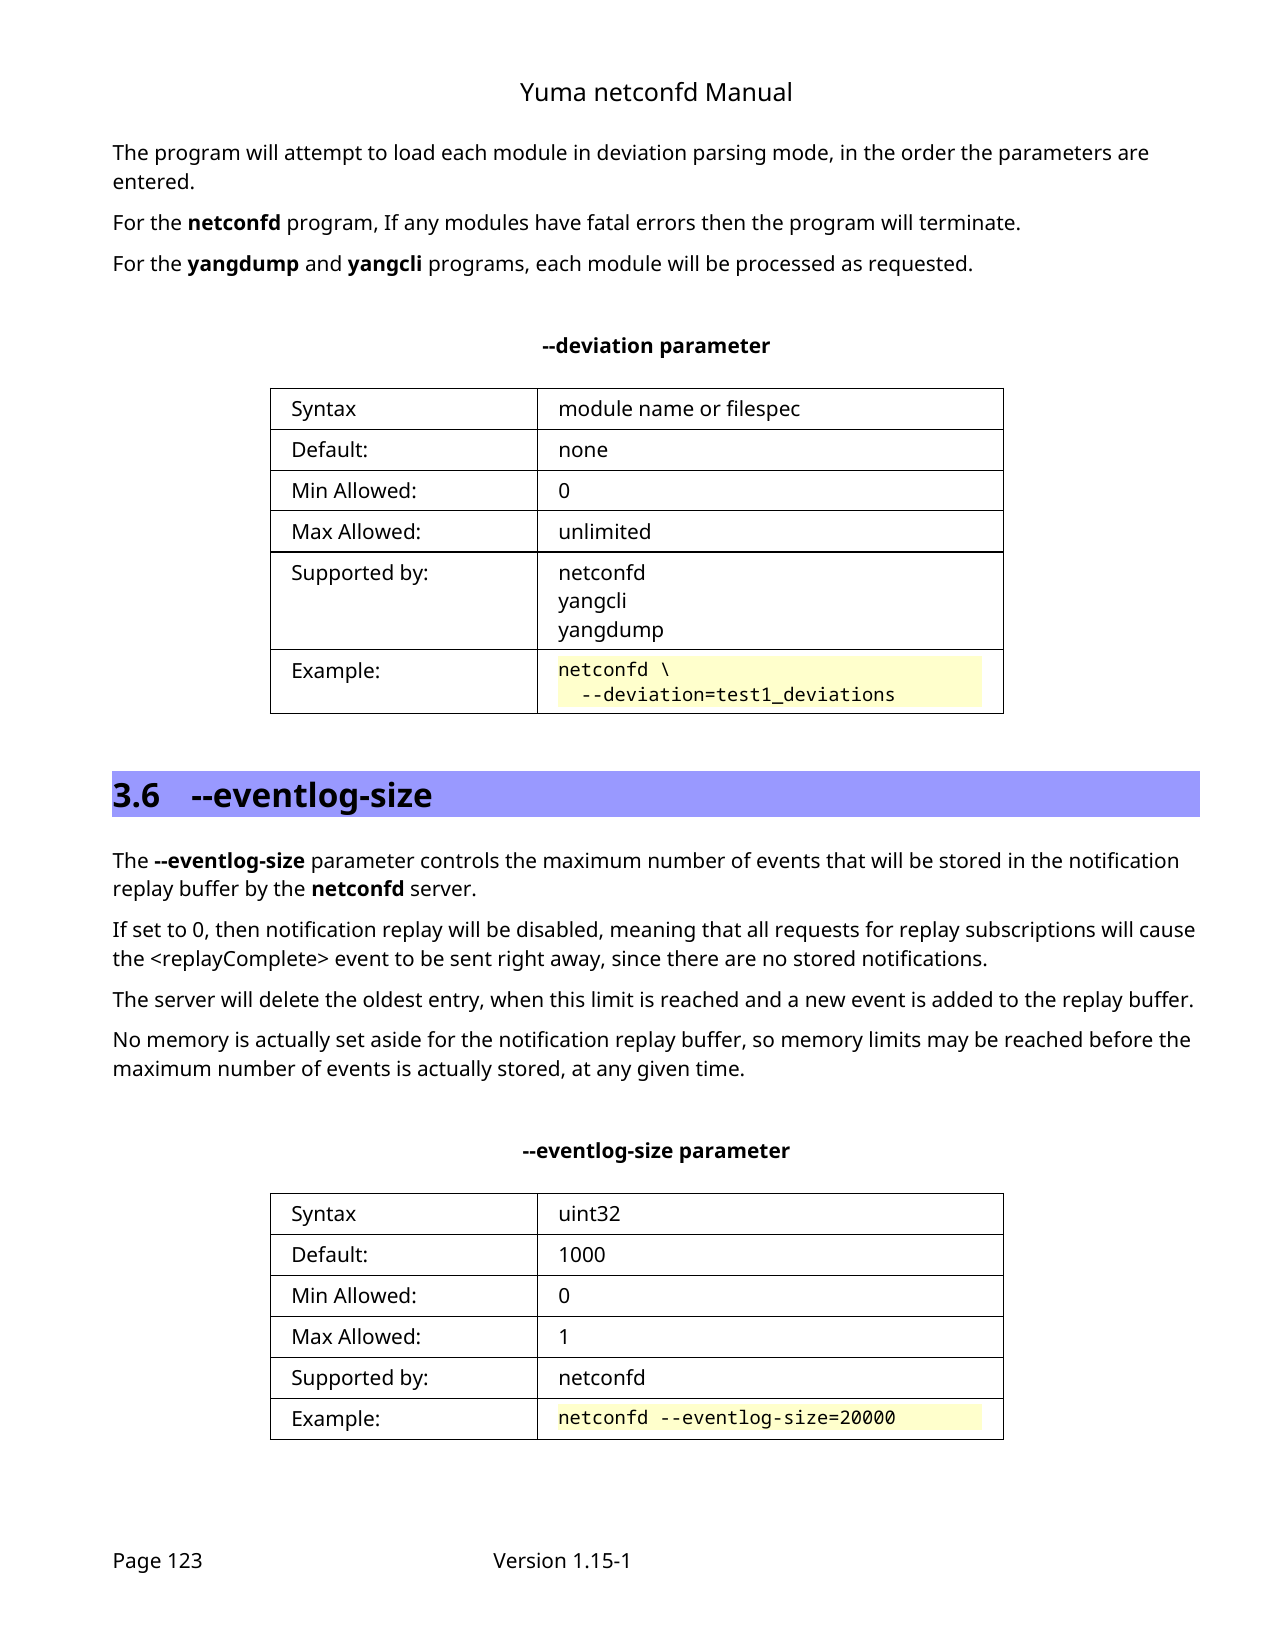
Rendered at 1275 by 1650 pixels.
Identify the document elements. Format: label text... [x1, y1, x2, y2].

subtitle --deviation parameter [127, 331, 1185, 359]
subtitle --eventlog-size parameter [127, 1136, 1185, 1164]
table_header Syntax [271, 1194, 537, 1234]
text No memory is actually set aside for the notification replay buffer, so memory limits may be reached before the maximum number of events is actually stored, at any given time. [112, 1026, 1200, 1082]
table_header module name or filespec [538, 389, 1003, 428]
table_header uint32 [538, 1194, 1003, 1234]
table_cell Default: [271, 1235, 537, 1275]
table_cell Max Allowed: [271, 511, 537, 551]
table_cell Supported by: [271, 553, 537, 649]
text The --eventlog-size parameter controls the maximum number of events that will be stored in the notification replay buffer by the netconfd server. [112, 846, 1200, 903]
table_cell Example: [271, 650, 537, 713]
text The program will attempt to load each module in deviation parsing mode, in the order the parameters are entered. [112, 138, 1200, 195]
table_cell 1 [538, 1317, 1003, 1357]
subtitle --eventlog-size [112, 771, 1200, 817]
table_cell Min Allowed: [271, 1276, 537, 1316]
table_cell Min Allowed: [271, 471, 537, 510]
table_cell Example: [271, 1399, 537, 1438]
text For the netconfd program, If any modules have fatal errors then the program will terminate. [112, 208, 1200, 236]
table_cell Supported by: [271, 1358, 537, 1397]
table_header Syntax [271, 389, 537, 428]
table_cell netconfd yangcli yangdump [538, 553, 1003, 649]
text The server will delete the oldest entry, when this limit is reached and a new event is added to the replay buffer. [112, 985, 1200, 1013]
text For the yangdump and yangcli programs, each module will be processed as requested. [112, 249, 1200, 277]
table_cell netconfd --eventlog-size=20000 [538, 1399, 1003, 1438]
table_cell netconfd \ --deviation=test1_deviations [538, 650, 1003, 713]
table_cell unlimited [538, 511, 1003, 551]
table_cell Max Allowed: [271, 1317, 537, 1357]
table_cell none [538, 430, 1003, 469]
table_cell Default: [271, 430, 537, 469]
text If set to 0, then notification replay will be disabled, meaning that all requests for replay subscriptions will cause the <replayComplete> event to be sent right away, since there are no stored notifications. [112, 915, 1200, 972]
table_cell 0 [538, 1276, 1003, 1316]
table_cell netconfd [538, 1358, 1003, 1397]
table_cell 0 [538, 471, 1003, 510]
table_cell 1000 [538, 1235, 1003, 1275]
